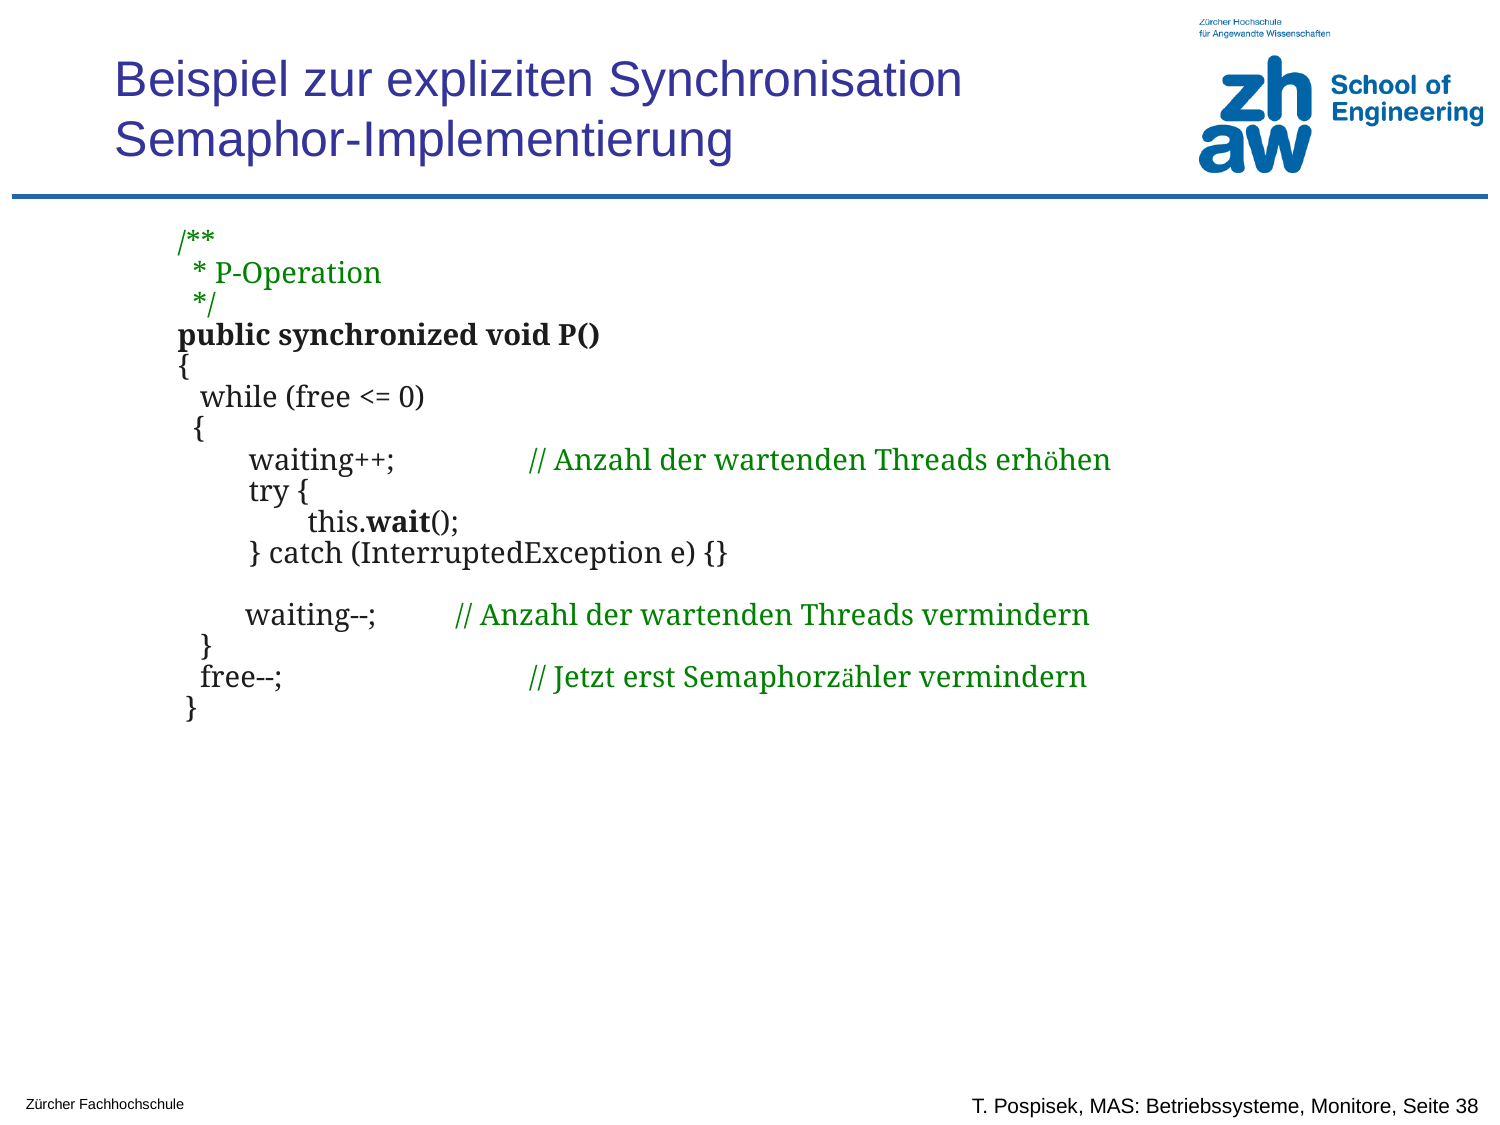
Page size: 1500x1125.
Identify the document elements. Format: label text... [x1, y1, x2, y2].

title Beispiel zur expliziten Synchronisation Semaphor-Implementierung [99, 50, 1379, 163]
text_box /** * P-Operation */ public synchronized void P() { while (free <= 0) { waiting++; // Anzahl der wartenden Threads erhöhen try { this.wait(); } catch (InterruptedException e) {} waiting--; // Anzahl der wartenden Threads vermindern } free--; // Jetzt erst Semaphorzähler vermindern } [162, 224, 1363, 938]
picture [1199, 19, 1483, 173]
